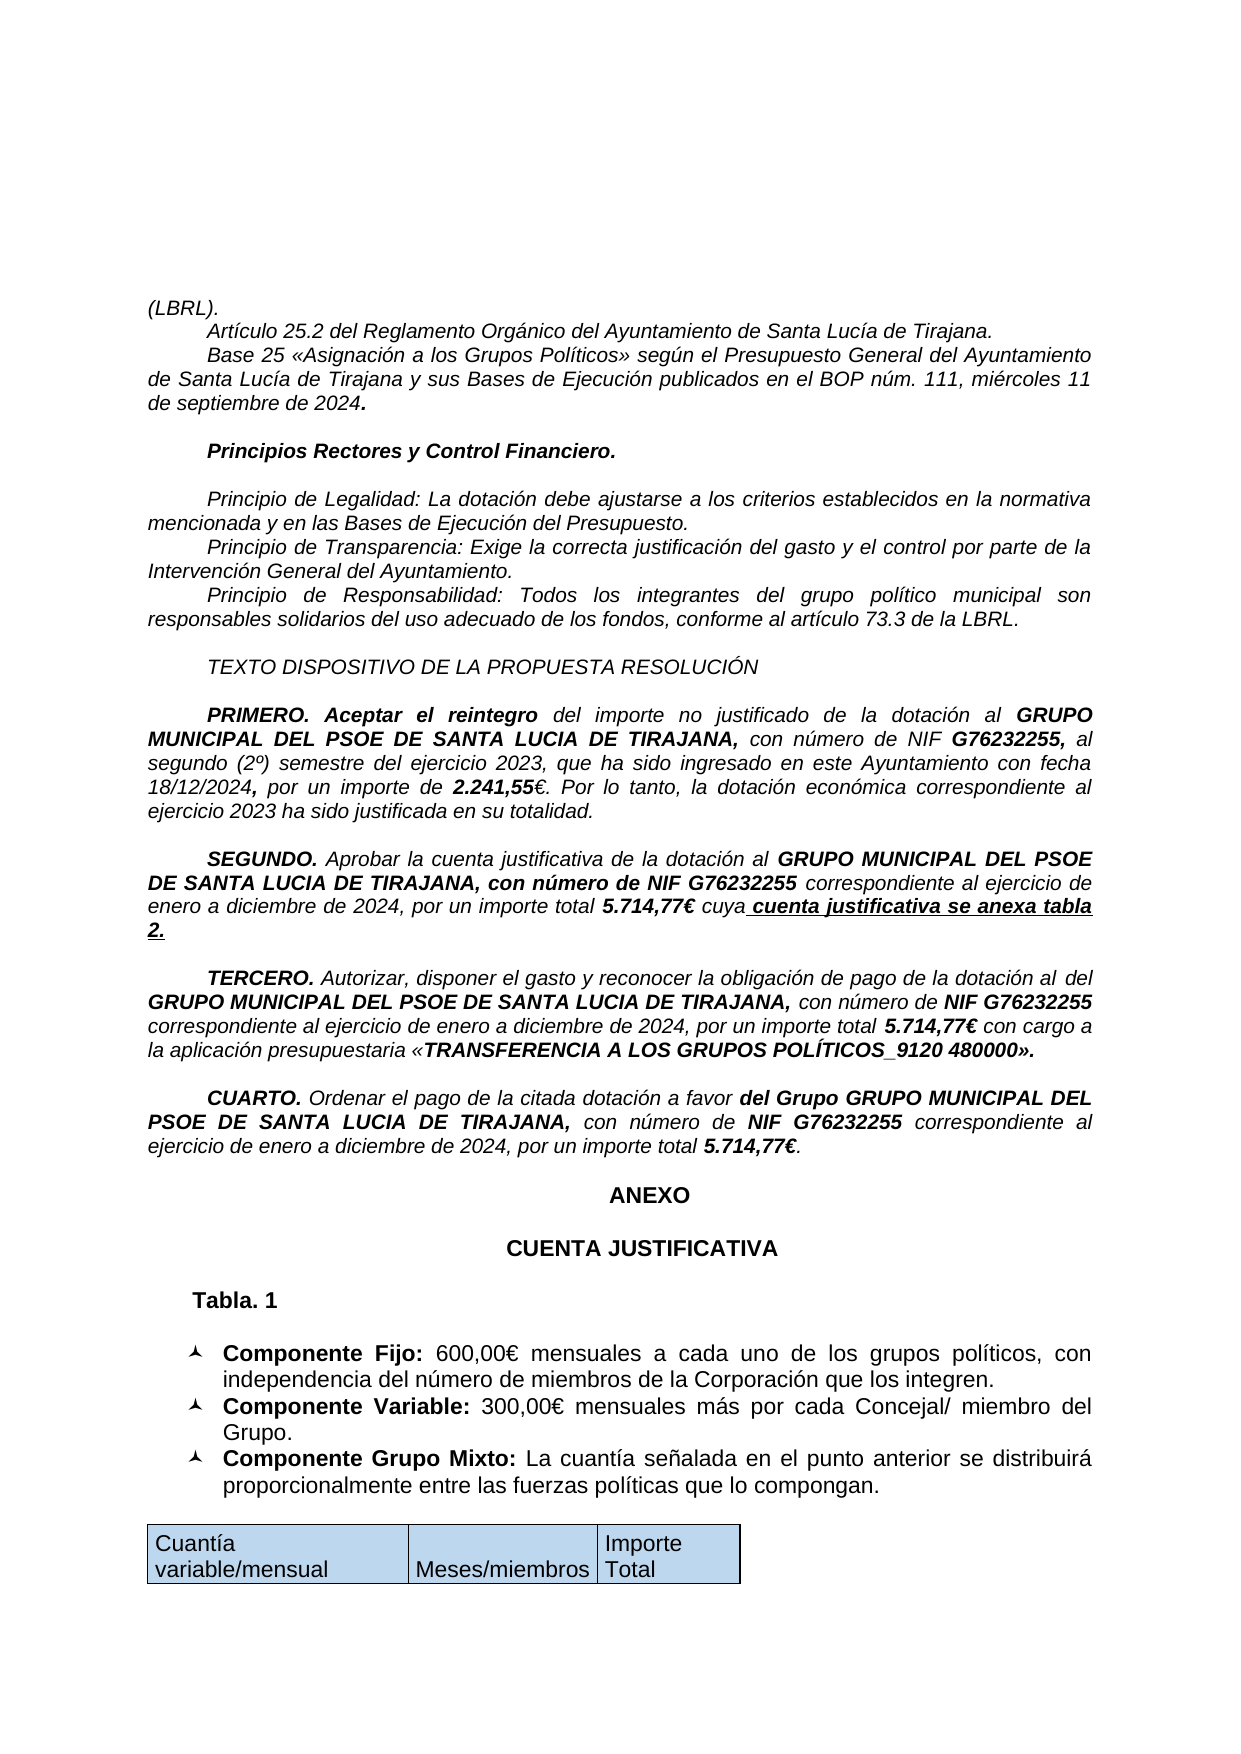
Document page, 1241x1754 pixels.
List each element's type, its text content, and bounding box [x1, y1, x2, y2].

text TEXTO DISPOSITIVO DE LA PROPUESTA RESOLUCIÓN [148, 655, 1092, 679]
text CUARTO. Ordenar el pago de la citada dotación a favor del Grupo GRUPO MUNICIPAL DEL PSOE DE SANTA LUCIA DE TIRAJANA, con número de NIF G76232255 correspondiente al ejercicio de enero a diciembre de 2024, por un importe total 5.714,77€. [148, 1086, 1092, 1158]
text ANEXO [148, 1182, 1092, 1208]
list Componente Variable: 300,00€ mensuales más por cada Concejal/ miembro del Grupo. [185, 1393, 1092, 1445]
table_header Importe Total [598, 1525, 739, 1583]
text Principios Rectores y Control Financiero. [148, 439, 1092, 463]
list Componente Fijo: 600,00€ mensuales a cada uno de los grupos políticos, con independencia del número de miembros de la Corporación que los integren. [185, 1340, 1092, 1393]
table_header Meses/miembros [409, 1525, 597, 1583]
text SEGUNDO. Aprobar la cuenta justificativa de la dotación al GRUPO MUNICIPAL DEL PSOE DE SANTA LUCIA DE TIRAJANA, con número de NIF G76232255 correspondiente al ejercicio de enero a diciembre de 2024, por un importe total 5.714,77€ cuya cuenta justificativa se anexa tabla 2. [148, 846, 1092, 942]
text Artículo 25.2 del Reglamento Orgánico del Ayuntamiento de Santa Lucía de Tirajana. [148, 319, 1092, 343]
table_header Cuantía variable/mensual [148, 1525, 408, 1583]
text Principio de Transparencia: Exige la correcta justificación del gasto y el control por parte de la Intervención General del Ayuntamiento. [148, 535, 1092, 583]
list Componente Grupo Mixto: La cuantía señalada en el punto anterior se distribuirá proporcionalmente entre las fuerzas políticas que lo compongan. [185, 1445, 1092, 1498]
text Tabla. 1 [148, 1287, 1092, 1313]
text (LBRL). [148, 295, 1092, 319]
text Principio de Legalidad: La dotación debe ajustarse a los criterios establecidos en la normativa mencionada y en las Bases de Ejecución del Presupuesto. [148, 487, 1092, 535]
text TERCERO. Autorizar, disponer el gasto y reconocer la obligación de pago de la dotación al del GRUPO MUNICIPAL DEL PSOE DE SANTA LUCIA DE TIRAJANA, con número de NIF G76232255 correspondiente al ejercicio de enero a diciembre de 2024, por un importe total 5.714,77€ con cargo a la aplicación presupuestaria «TRANSFERENCIA A LOS GRUPOS POLÍTICOS_9120 480000». [148, 966, 1092, 1062]
text Principio de Responsabilidad: Todos los integrantes del grupo político municipal son responsables solidarios del uso adecuado de los fondos, conforme al artículo 73.3 de la LBRL. [148, 583, 1092, 631]
text PRIMERO. Aceptar el reintegro del importe no justificado de la dotación al GRUPO MUNICIPAL DEL PSOE DE SANTA LUCIA DE TIRAJANA, con número de NIF G76232255, al segundo (2º) semestre del ejercicio 2023, que ha sido ingresado en este Ayuntamiento con fecha 18/12/2024, por un importe de 2.241,55€. Por lo tanto, la dotación económica correspondiente al ejercicio 2023 ha sido justificada en su totalidad. [148, 703, 1092, 822]
text CUENTA JUSTIFICATIVA [148, 1234, 1092, 1261]
text Base 25 «Asignación a los Grupos Políticos» según el Presupuesto General del Ayuntamiento de Santa Lucía de Tirajana y sus Bases de Ejecución publicados en el BOP núm. 111, miércoles 11 de septiembre de 2024. [148, 343, 1092, 415]
